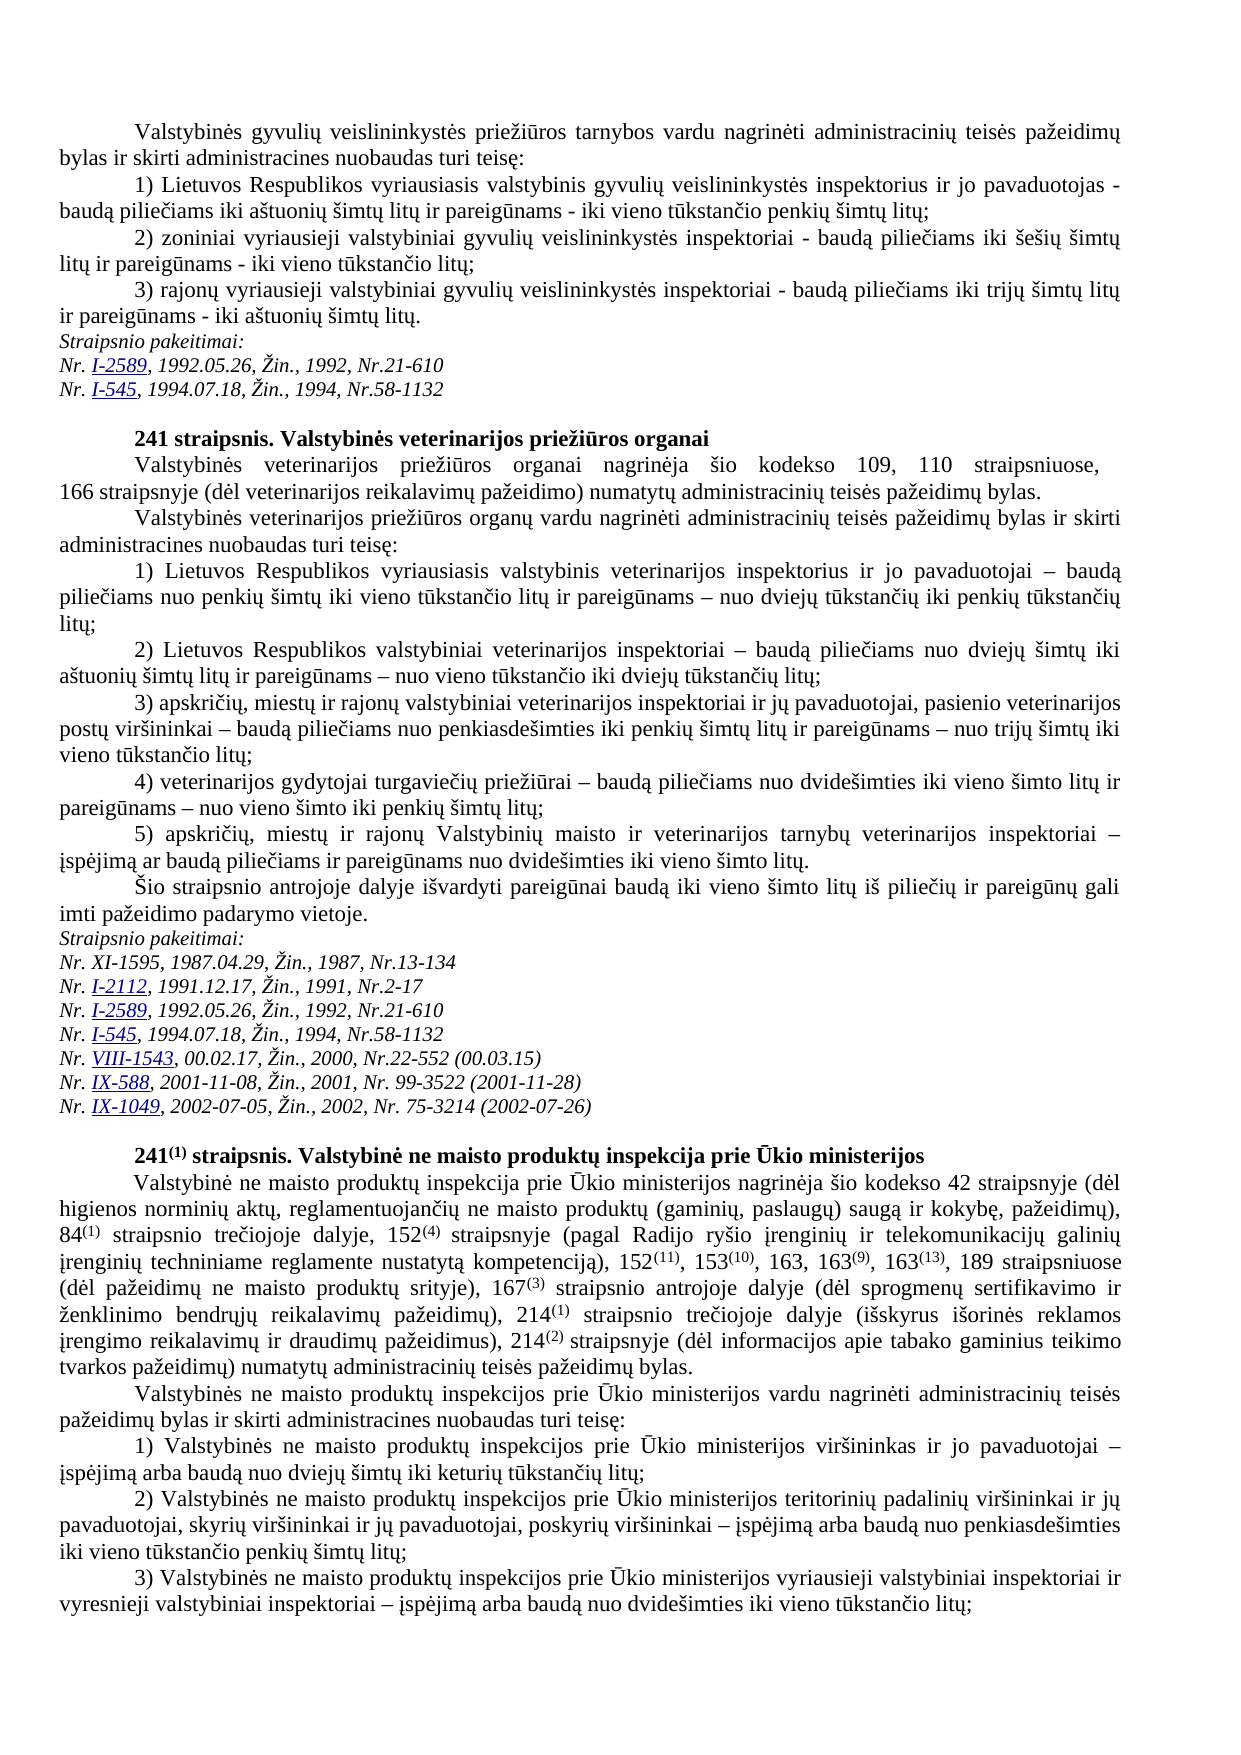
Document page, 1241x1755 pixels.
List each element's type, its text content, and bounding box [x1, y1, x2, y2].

text Nr. IX-588, 2001-11-08, Žin., 2001, Nr. 99-3522 (2001-11-28) [59, 1070, 1122, 1094]
text Nr. I-545, 1994.07.18, Žin., 1994, Nr.58-1132 [59, 1022, 1122, 1046]
text Nr. I-2589, 1992.05.26, Žin., 1992, Nr.21-610 [59, 353, 1122, 377]
text Valstybinės gyvulių veislininkystės priežiūros tarnybos vardu nagrinėti administracinių teisės pažeidimų bylas ir skirti administracines nuobaudas turi teisę: [59, 118, 1122, 171]
text 4) veterinarijos gydytojai turgaviečių priežiūrai – baudą piliečiams nuo dvidešimties iki vieno šimto litų ir pareigūnams – nuo vieno šimto iki penkių šimtų litų; [59, 768, 1122, 821]
text 3) apskričių, miestų ir rajonų valstybiniai veterinarijos inspektoriai ir jų pavaduotojai, pasienio veterinarijos postų viršininkai – baudą piliečiams nuo penkiasdešimties iki penkių šimtų litų ir pareigūnams – nuo trijų šimtų iki vieno tūkstančio litų; [59, 689, 1122, 768]
text Nr. I-545, 1994.07.18, Žin., 1994, Nr.58-1132 [59, 377, 1122, 401]
text Valstybinės veterinarijos priežiūros organai nagrinėja šio kodekso 109, 110 straipsniuose, 166 straipsnyje (dėl veterinarijos reikalavimų pažeidimo) numatytų administracinių teisės pažeidimų bylas. [59, 452, 1122, 504]
text Nr. VIII-1543, 00.02.17, Žin., 2000, Nr.22-552 (00.03.15) [59, 1046, 1122, 1070]
text 2) Valstybinės ne maisto produktų inspekcijos prie Ūkio ministerijos teritorinių padalinių viršininkai ir jų pavaduotojai, skyrių viršininkai ir jų pavaduotojai, poskyrių viršininkai – įspėjimą arba baudą nuo penkiasdešimties iki vieno tūkstančio penkių šimtų litų; [59, 1485, 1122, 1564]
text Valstybinės veterinarijos priežiūros organų vardu nagrinėti administracinių teisės pažeidimų bylas ir skirti administracines nuobaudas turi teisę: [59, 504, 1122, 557]
text 1) Valstybinės ne maisto produktų inspekcijos prie Ūkio ministerijos viršininkas ir jo pavaduotojai – įspėjimą arba baudą nuo dviejų šimtų iki keturių tūkstančių litų; [59, 1432, 1122, 1485]
text 1) Lietuvos Respublikos vyriausiasis valstybinis veterinarijos inspektorius ir jo pavaduotojai – baudą piliečiams nuo penkių šimtų iki vieno tūkstančio litų ir pareigūnams – nuo dviejų tūkstančių iki penkių tūkstančių litų; [59, 557, 1122, 636]
text Nr. I-2112, 1991.12.17, Žin., 1991, Nr.2-17 [59, 974, 1122, 998]
text 241(1) straipsnis. Valstybinė ne maisto produktų inspekcija prie Ūkio ministerijos [134, 1142, 1122, 1169]
text Šio straipsnio antrojoje dalyje išvardyti pareigūnai baudą iki vieno šimto litų iš piliečių ir pareigūnų gali imti pažeidimo padarymo vietoje. [59, 873, 1122, 926]
text 5) apskričių, miestų ir rajonų Valstybinių maisto ir veterinarijos tarnybų veterinarijos inspektoriai – įspėjimą ar baudą piliečiams ir pareigūnams nuo dvidešimties iki vieno šimto litų. [59, 821, 1122, 873]
text 2) zoniniai vyriausieji valstybiniai gyvulių veislininkystės inspektoriai - baudą piliečiams iki šešių šimtų litų ir pareigūnams - iki vieno tūkstančio litų; [59, 223, 1122, 276]
text 2) Lietuvos Respublikos valstybiniai veterinarijos inspektoriai – baudą piliečiams nuo dviejų šimtų iki aštuonių šimtų litų ir pareigūnams – nuo vieno tūkstančio iki dviejų tūkstančių litų; [59, 636, 1122, 689]
text Straipsnio pakeitimai: [59, 329, 1122, 353]
text Valstybinės ne maisto produktų inspekcijos prie Ūkio ministerijos vardu nagrinėti administracinių teisės pažeidimų bylas ir skirti administracines nuobaudas turi teisę: [59, 1380, 1122, 1432]
text 3) rajonų vyriausieji valstybiniai gyvulių veislininkystės inspektoriai - baudą piliečiams iki trijų šimtų litų ir pareigūnams - iki aštuonių šimtų litų. [59, 276, 1122, 329]
text Nr. IX-1049, 2002-07-05, Žin., 2002, Nr. 75-3214 (2002-07-26) [59, 1094, 1122, 1118]
text Straipsnio pakeitimai: [59, 926, 1122, 950]
text 3) Valstybinės ne maisto produktų inspekcijos prie Ūkio ministerijos vyriausieji valstybiniai inspektoriai ir vyresnieji valstybiniai inspektoriai – įspėjimą arba baudą nuo dvidešimties iki vieno tūkstančio litų; [59, 1564, 1122, 1617]
text 241 straipsnis. Valstybinės veterinarijos priežiūros organai [59, 425, 1122, 452]
text 1) Lietuvos Respublikos vyriausiasis valstybinis gyvulių veislininkystės inspektorius ir jo pavaduotojas -baudą piliečiams iki aštuonių šimtų litų ir pareigūnams - iki vieno tūkstančio penkių šimtų litų; [59, 171, 1122, 223]
text Valstybinė ne maisto produktų inspekcija prie Ūkio ministerijos nagrinėja šio kodekso 42 straipsnyje (dėl higienos norminių aktų, reglamentuojančių ne maisto produktų (gaminių, paslaugų) saugą ir kokybę, pažeidimų), 84(1) straipsnio trečiojoje dalyje, 152(4) straipsnyje (pagal Radijo ryšio įrenginių ir telekomunikacijų galinių įrenginių techniniame reglamente nustatytą kompetenciją), 152(11), 153(10), 163, 163(9), 163(13), 189 straipsniuose (dėl pažeidimų ne maisto produktų srityje), 167(3) straipsnio antrojoje dalyje (dėl sprogmenų sertifikavimo ir ženklinimo bendrųjų reikalavimų pažeidimų), 214(1) straipsnio trečiojoje dalyje (išskyrus išorinės reklamos įrengimo reikalavimų ir draudimų pažeidimus), 214(2) straipsnyje (dėl informacijos apie tabako gaminius teikimo tvarkos pažeidimų) numatytų administracinių teisės pažeidimų bylas. [59, 1169, 1122, 1380]
text Nr. I-2589, 1992.05.26, Žin., 1992, Nr.21-610 [59, 998, 1122, 1022]
text Nr. XI-1595, 1987.04.29, Žin., 1987, Nr.13-134 [59, 950, 1122, 974]
